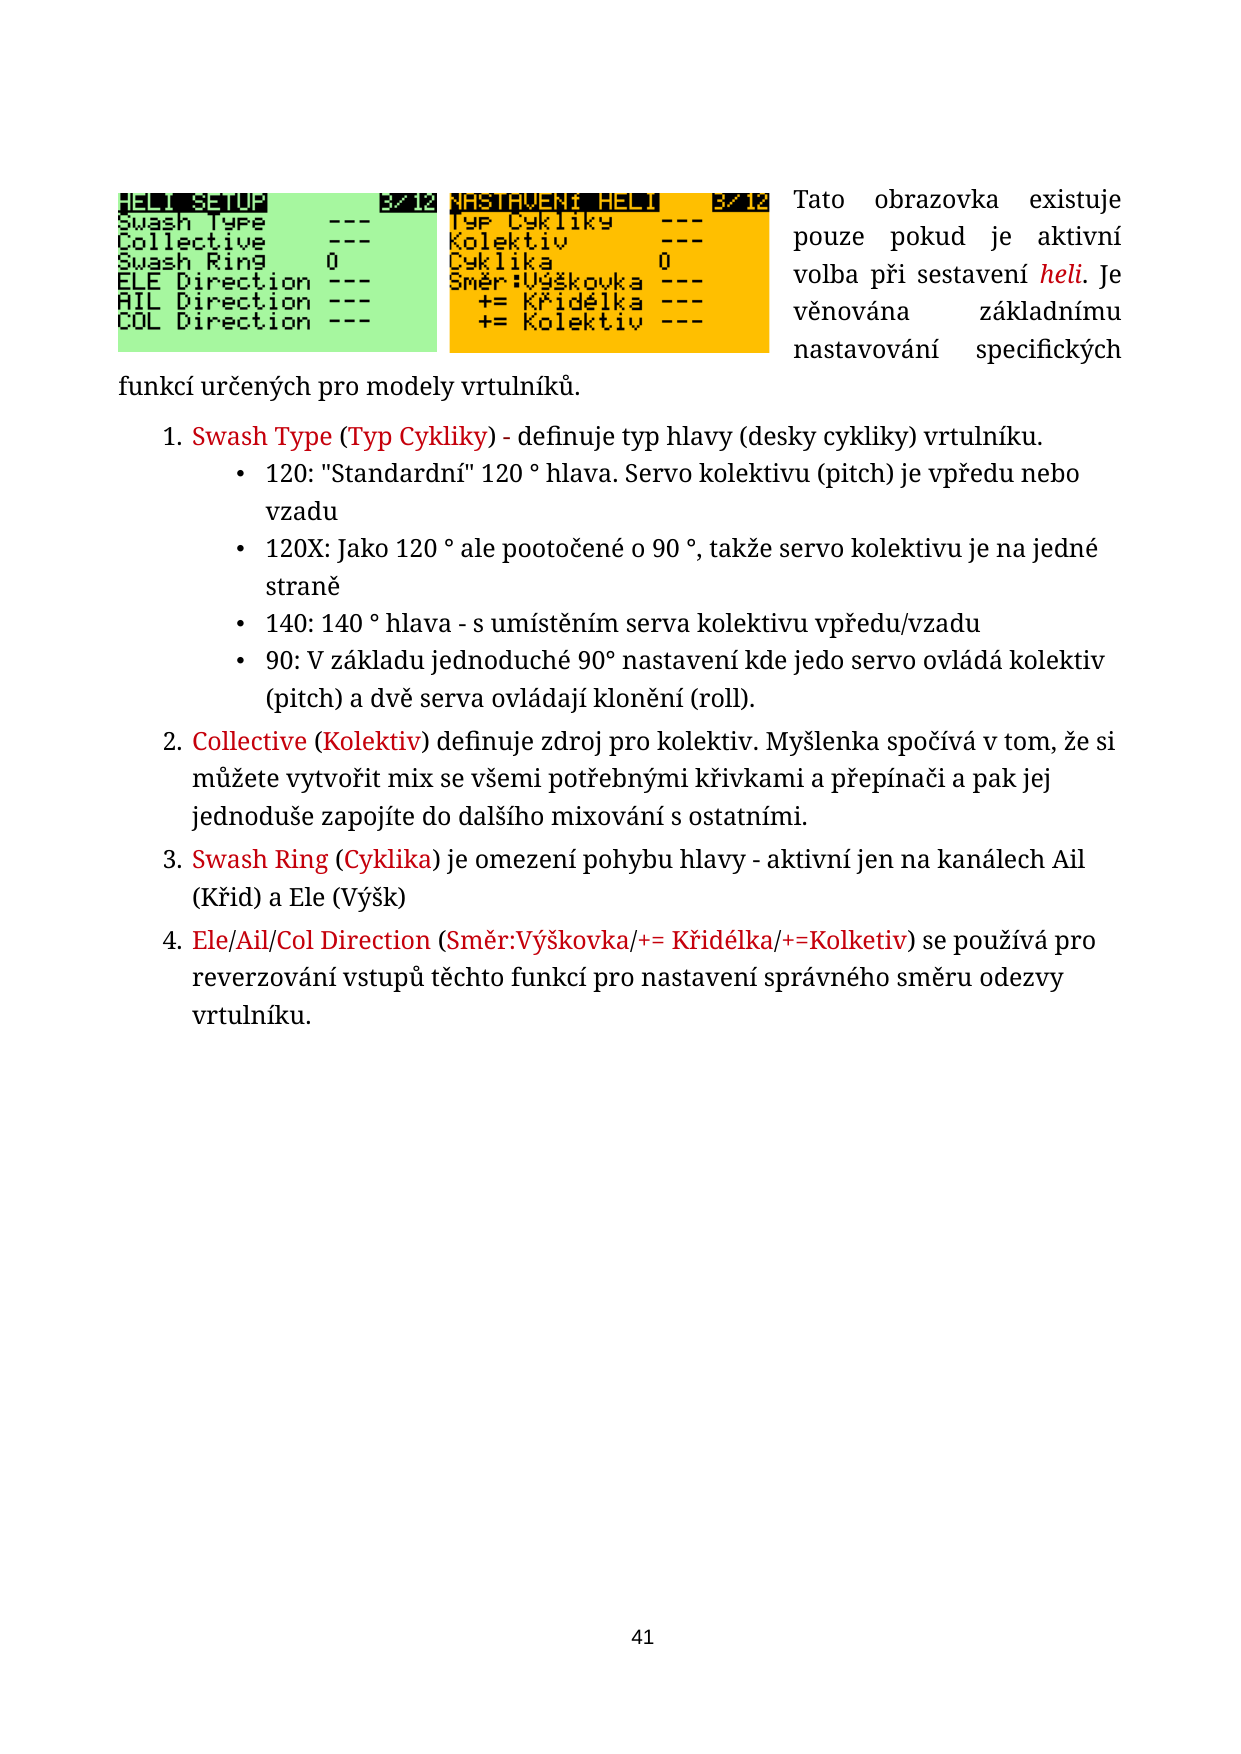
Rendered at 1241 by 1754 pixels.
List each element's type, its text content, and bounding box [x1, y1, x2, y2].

list Collective (Kolektiv) definuje zdroj pro kolektiv. Myšlenka spočívá v tom, že si mů­žete vytvořit mix se všemi potřebnými křivkami a přepínači a pak jej jednoduše za­pojíte do dalšího mixování s ostatními. [162, 724, 1122, 832]
list 120X: Jako 120 ° ale pootočené o 90 °, takže servo kolektivu je na jedné straně [236, 531, 1122, 602]
text Tato obrazovka existuje pou­ze pokud je aktivní volba při sestavení heli. Je věnována základnímu nastavování spe­cifických funkcí určených pro modely vrtulníků. [118, 182, 1122, 403]
list Swash Type (Typ Cykliky) - definuje typ hlavy (desky cykliky) vrtulníku. [162, 418, 1122, 453]
list 140: 140 ° hlava - s umístěním serva kolektivu vpředu/vzadu [236, 606, 1122, 639]
list 90: V základu jednoduché 90° nastavení kde jedo servo ovládá kolektiv (pitch) a dvě serva ovládají klonění (roll). [236, 643, 1122, 714]
picture [118, 193, 437, 352]
list Swash Ring (Cyklika) je omezení pohybu hlavy - aktivní jen na kanálech Ail (Křid) a Ele (Výšk) [162, 842, 1122, 913]
picture [449, 193, 770, 353]
list 120: "Standardní" 120 ° hlava. Servo kolektivu (pitch) je vpředu nebo vzadu [236, 456, 1122, 527]
list Ele/Ail/Col Direction (Směr:Výškovka/+= Křidélka/+=Kolketiv) se používá pro reverzování vstupů těchto funkcí pro nastavení správného směru odezvy vrtulníku. [162, 922, 1122, 1031]
